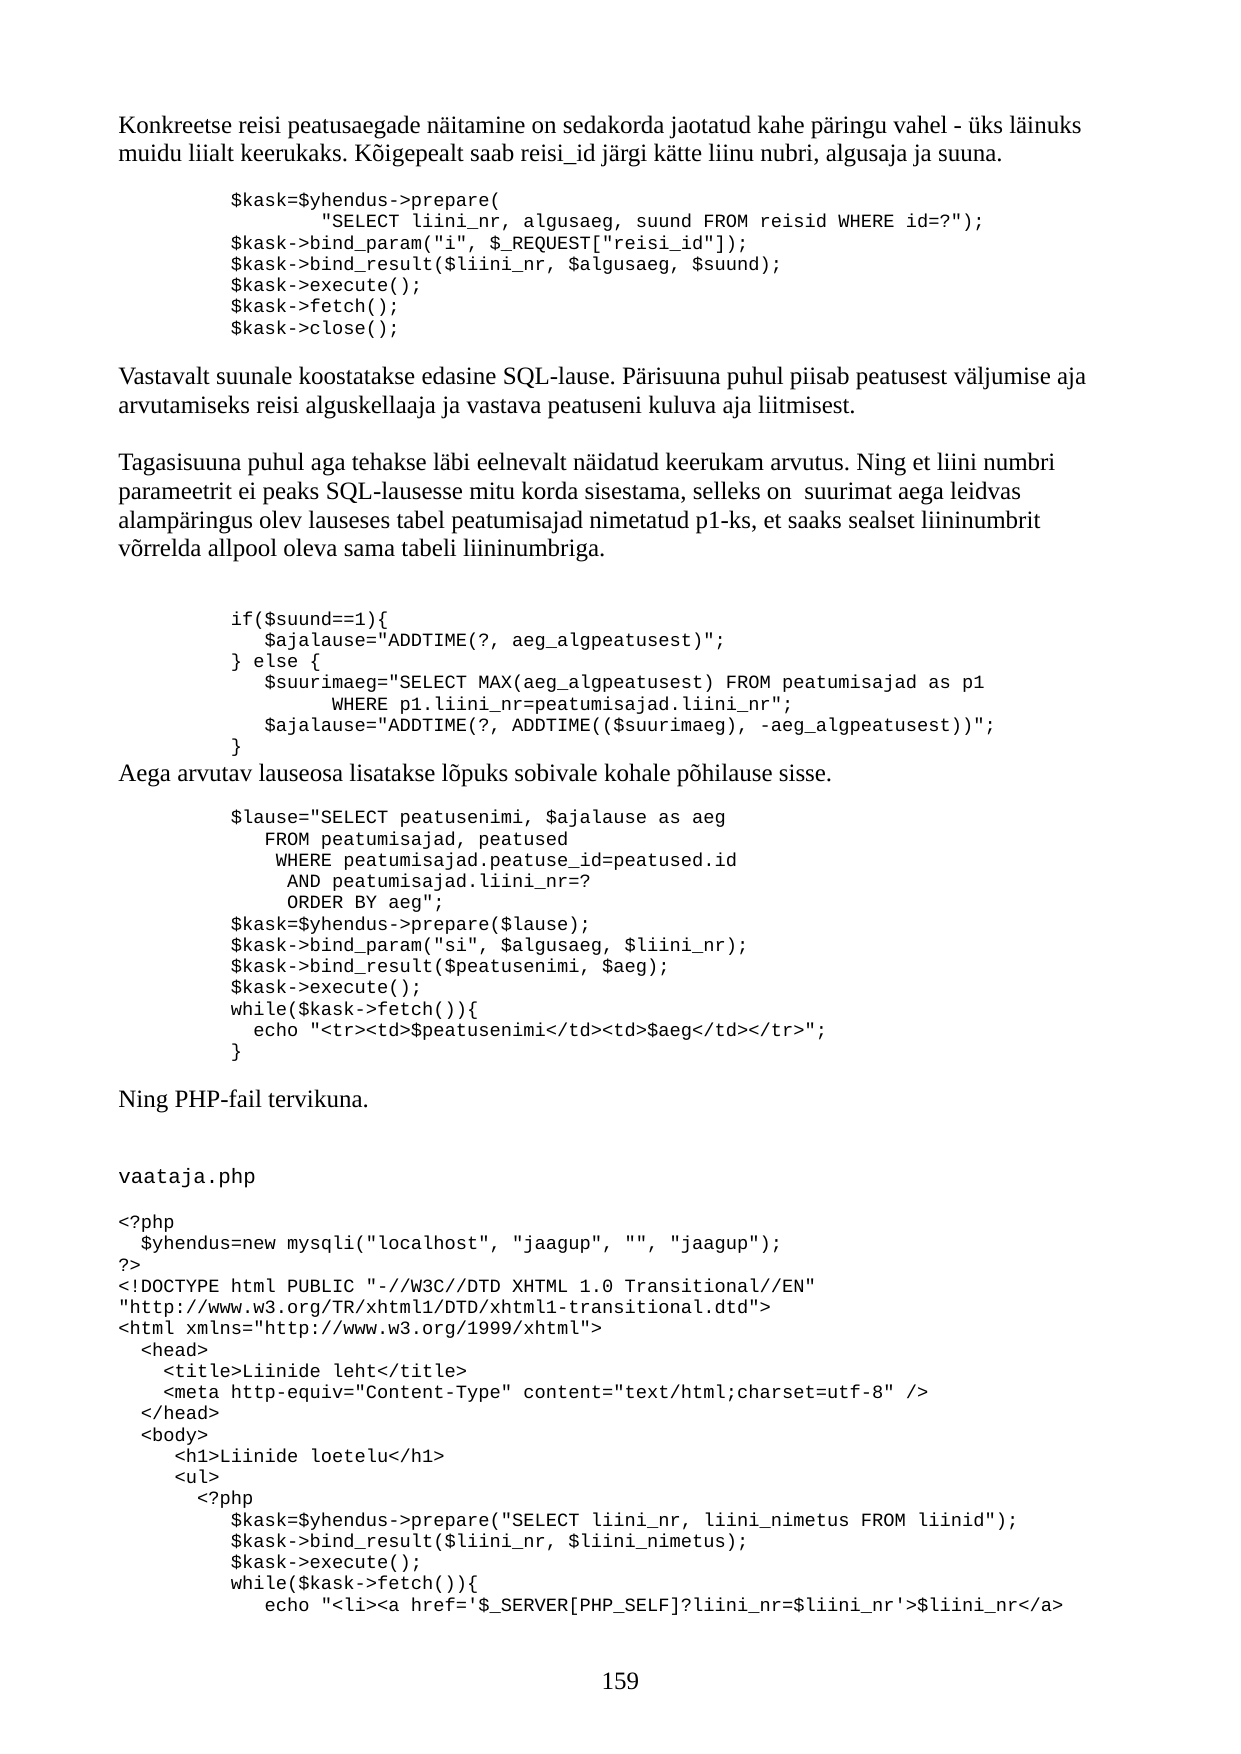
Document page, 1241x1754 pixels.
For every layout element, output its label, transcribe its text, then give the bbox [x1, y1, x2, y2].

text $kask=$yhendus->prepare($lause); [118, 914, 1122, 936]
text } [118, 1042, 1122, 1063]
text <h1>Liinide loetelu</h1> [118, 1447, 1122, 1468]
text $kask->bind_param("si", $algusaeg, $liini_nr); [118, 936, 1122, 957]
text AND peatumisajad.liini_nr=? [118, 872, 1122, 893]
text <body> [118, 1425, 1122, 1447]
text <html xmlns="http://www.w3.org/1999/xhtml"> [118, 1319, 1122, 1340]
text $kask->fetch(); [118, 297, 1122, 318]
text <title>Liinide leht</title> [118, 1362, 1122, 1383]
text $kask->execute(); [118, 978, 1122, 999]
text $kask->execute(); [118, 276, 1122, 297]
text Tagasisuuna puhul aga tehakse läbi eelnevalt näidatud keerukam arvutus. Ning et liini numbri parameetrit ei peaks SQL-lausesse mitu korda sisestama, selleks on suurimat aega leidvas alampäringus olev lauseses tabel peatumisajad nimetatud p1-ks, et saaks sealset liininumbrit võrrelda allpool oleva sama tabeli liininumbriga. [118, 447, 1122, 562]
text while($kask->fetch()){ [118, 999, 1122, 1021]
text Konkreetse reisi peatusaegade näitamine on sedakorda jaotatud kahe päringu vahel - üks läinuks muidu liialt keerukaks. Kõigepealt saab reisi_id järgi kätte liinu nubri, algusaja ja suuna. [118, 110, 1122, 167]
text WHERE peatumisajad.peatuse_id=peatused.id [118, 851, 1122, 872]
text Aega arvutav lauseosa lisatakse lõpuks sobivale kohale põhilause sisse. [118, 758, 1122, 787]
text } [118, 737, 1122, 758]
text Ning PHP-fail tervikuna. [118, 1084, 1122, 1113]
text $ajalause="ADDTIME(?, aeg_algpeatusest)"; [118, 631, 1122, 652]
text echo "<tr><td>$peatusenimi</td><td>$aeg</td></tr>"; [118, 1021, 1122, 1042]
text $yhendus=new mysqli("localhost", "jaagup", "", "jaagup"); [118, 1234, 1122, 1255]
text Vastavalt suunale koostatakse edasine SQL-lause. Pärisuuna puhul piisab peatusest väljumise aja arvutamiseks reisi alguskellaaja ja vastava peatuseni kuluva aja liitmisest. [118, 361, 1122, 418]
text $kask->close(); [118, 318, 1122, 340]
text $kask=$yhendus->prepare( [118, 191, 1122, 212]
text if($suund==1){ [118, 609, 1122, 631]
text $kask->bind_result($peatusenimi, $aeg); [118, 957, 1122, 978]
text <!DOCTYPE html PUBLIC "-//W3C//DTD XHTML 1.0 Transitional//EN" [118, 1277, 1122, 1298]
text <?php [118, 1213, 1122, 1234]
text <head> [118, 1340, 1122, 1362]
text } else { [118, 652, 1122, 673]
text ORDER BY aeg"; [118, 893, 1122, 914]
text $kask->execute(); [118, 1553, 1122, 1574]
text FROM peatumisajad, peatused [118, 829, 1122, 851]
text WHERE p1.liini_nr=peatumisajad.liini_nr"; [118, 694, 1122, 716]
text </head> [118, 1404, 1122, 1425]
text "http://www.w3.org/TR/xhtml1/DTD/xhtml1-transitional.dtd"> [118, 1298, 1122, 1319]
text "SELECT liini_nr, algusaeg, suund FROM reisid WHERE id=?"); [118, 212, 1122, 233]
text $kask->bind_param("i", $_REQUEST["reisi_id"]); [118, 233, 1122, 255]
text $kask->bind_result($liini_nr, $liini_nimetus); [118, 1532, 1122, 1553]
text vaataja.php [118, 1166, 1122, 1189]
text $ajalause="ADDTIME(?, ADDTIME(($suurimaeg), -aeg_algpeatusest))"; [118, 716, 1122, 737]
text $kask=$yhendus->prepare("SELECT liini_nr, liini_nimetus FROM liinid"); [118, 1510, 1122, 1532]
text <?php [118, 1489, 1122, 1510]
text <ul> [118, 1468, 1122, 1489]
text echo "<li><a href='$_SERVER[PHP_SELF]?liini_nr=$liini_nr'>$liini_nr</a> [118, 1595, 1122, 1617]
text $lause="SELECT peatusenimi, $ajalause as aeg [118, 808, 1122, 829]
text $suurimaeg="SELECT MAX(aeg_algpeatusest) FROM peatumisajad as p1 [118, 673, 1122, 694]
text while($kask->fetch()){ [118, 1574, 1122, 1595]
text $kask->bind_result($liini_nr, $algusaeg, $suund); [118, 255, 1122, 276]
text <meta http-equiv="Content-Type" content="text/html;charset=utf-8" /> [118, 1383, 1122, 1404]
text ?> [118, 1255, 1122, 1277]
